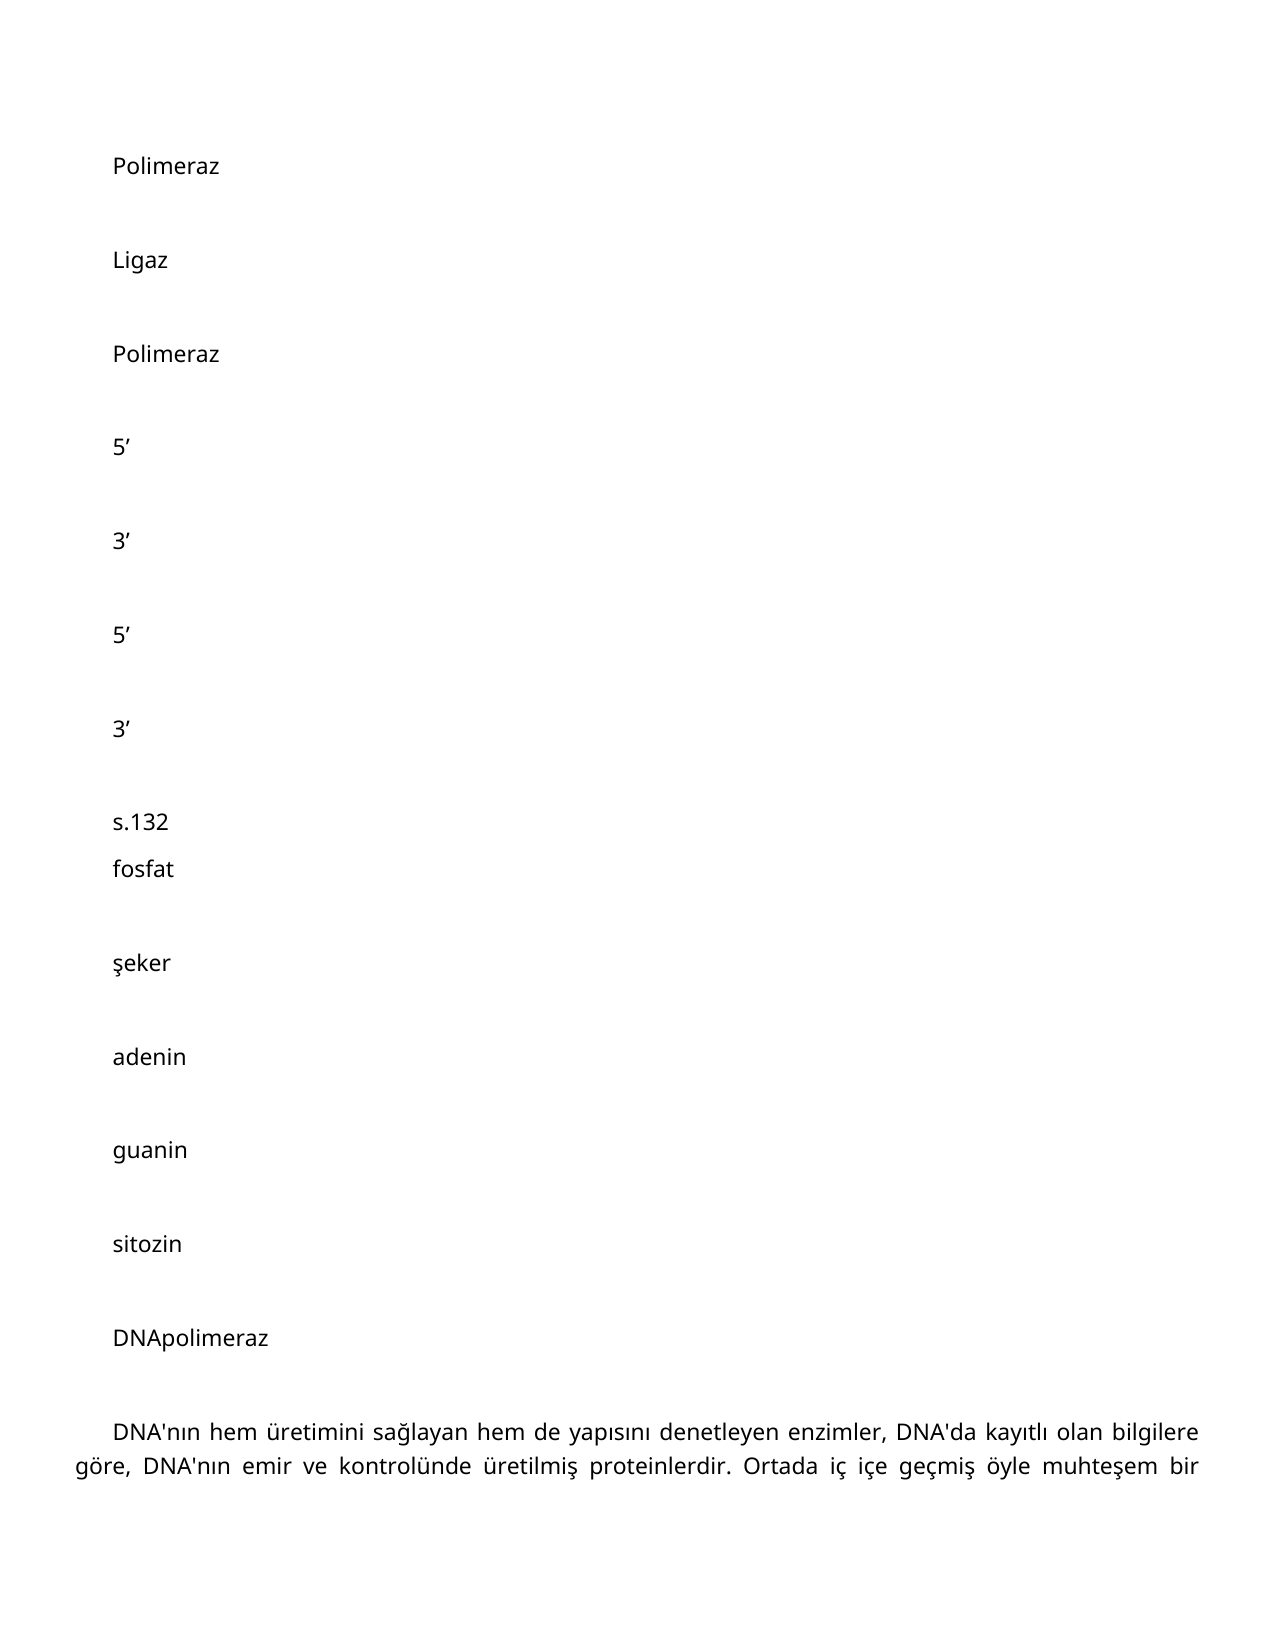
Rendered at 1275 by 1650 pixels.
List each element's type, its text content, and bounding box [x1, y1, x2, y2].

text 3’ [75, 525, 1200, 556]
text guanin [75, 1134, 1200, 1166]
text şeker [75, 947, 1200, 978]
text sitozin [75, 1228, 1200, 1259]
text Polimeraz [75, 150, 1200, 181]
text DNA'nın hem üretimini sağlayan hem de yapısını denetleyen enzimler, DNA'da kayıtlı olan bilgilere göre, DNA'nın emir ve kontrolünde üretilmiş proteinlerdir. Ortada iç içe geçmiş öyle muhteşem bir [75, 1416, 1200, 1481]
text fosfat [75, 853, 1200, 884]
text 5’ [75, 431, 1200, 462]
text 3’ [75, 712, 1200, 744]
text 5’ [75, 619, 1200, 650]
text s.132 [75, 806, 1200, 837]
text Polimeraz [75, 337, 1200, 369]
text DNApolimeraz [75, 1322, 1200, 1353]
text adenin [75, 1041, 1200, 1072]
text Ligaz [75, 244, 1200, 275]
